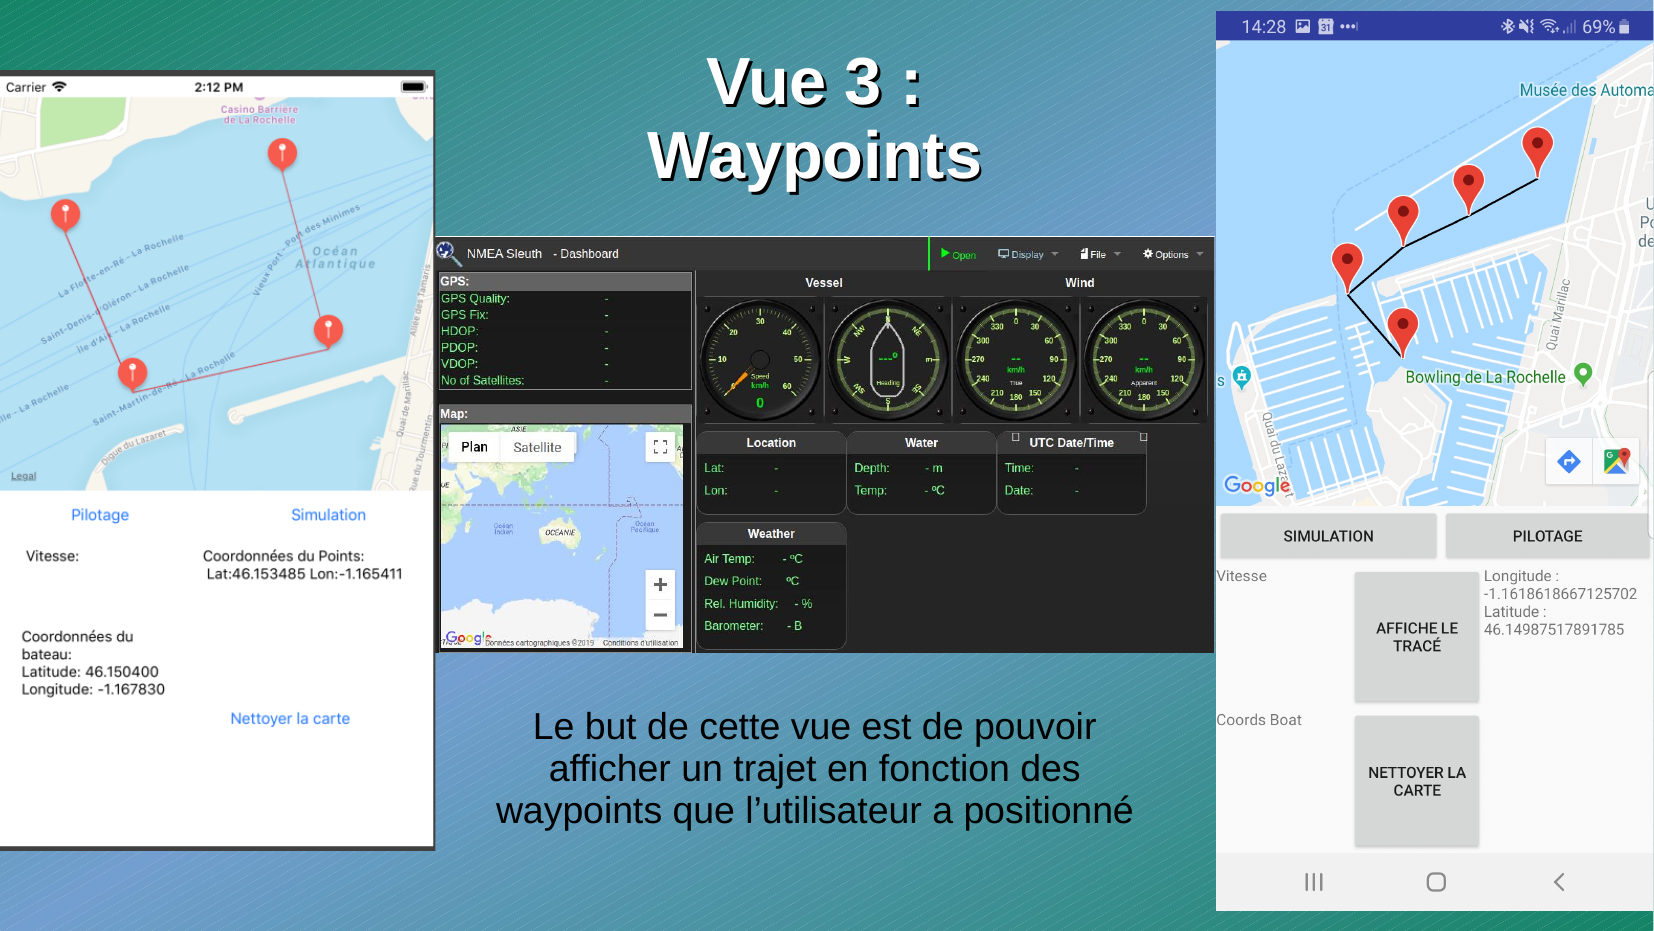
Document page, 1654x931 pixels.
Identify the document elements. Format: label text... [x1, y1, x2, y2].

picture [1216, 11, 1654, 911]
text_box Vue 3 : Waypoints [602, 36, 1028, 201]
text_box Le but de cette vue est de pouvoir afficher un trajet en fonction des waypoints que l’utilisateur a positionné [472, 697, 1158, 839]
picture [0, 70, 1215, 851]
